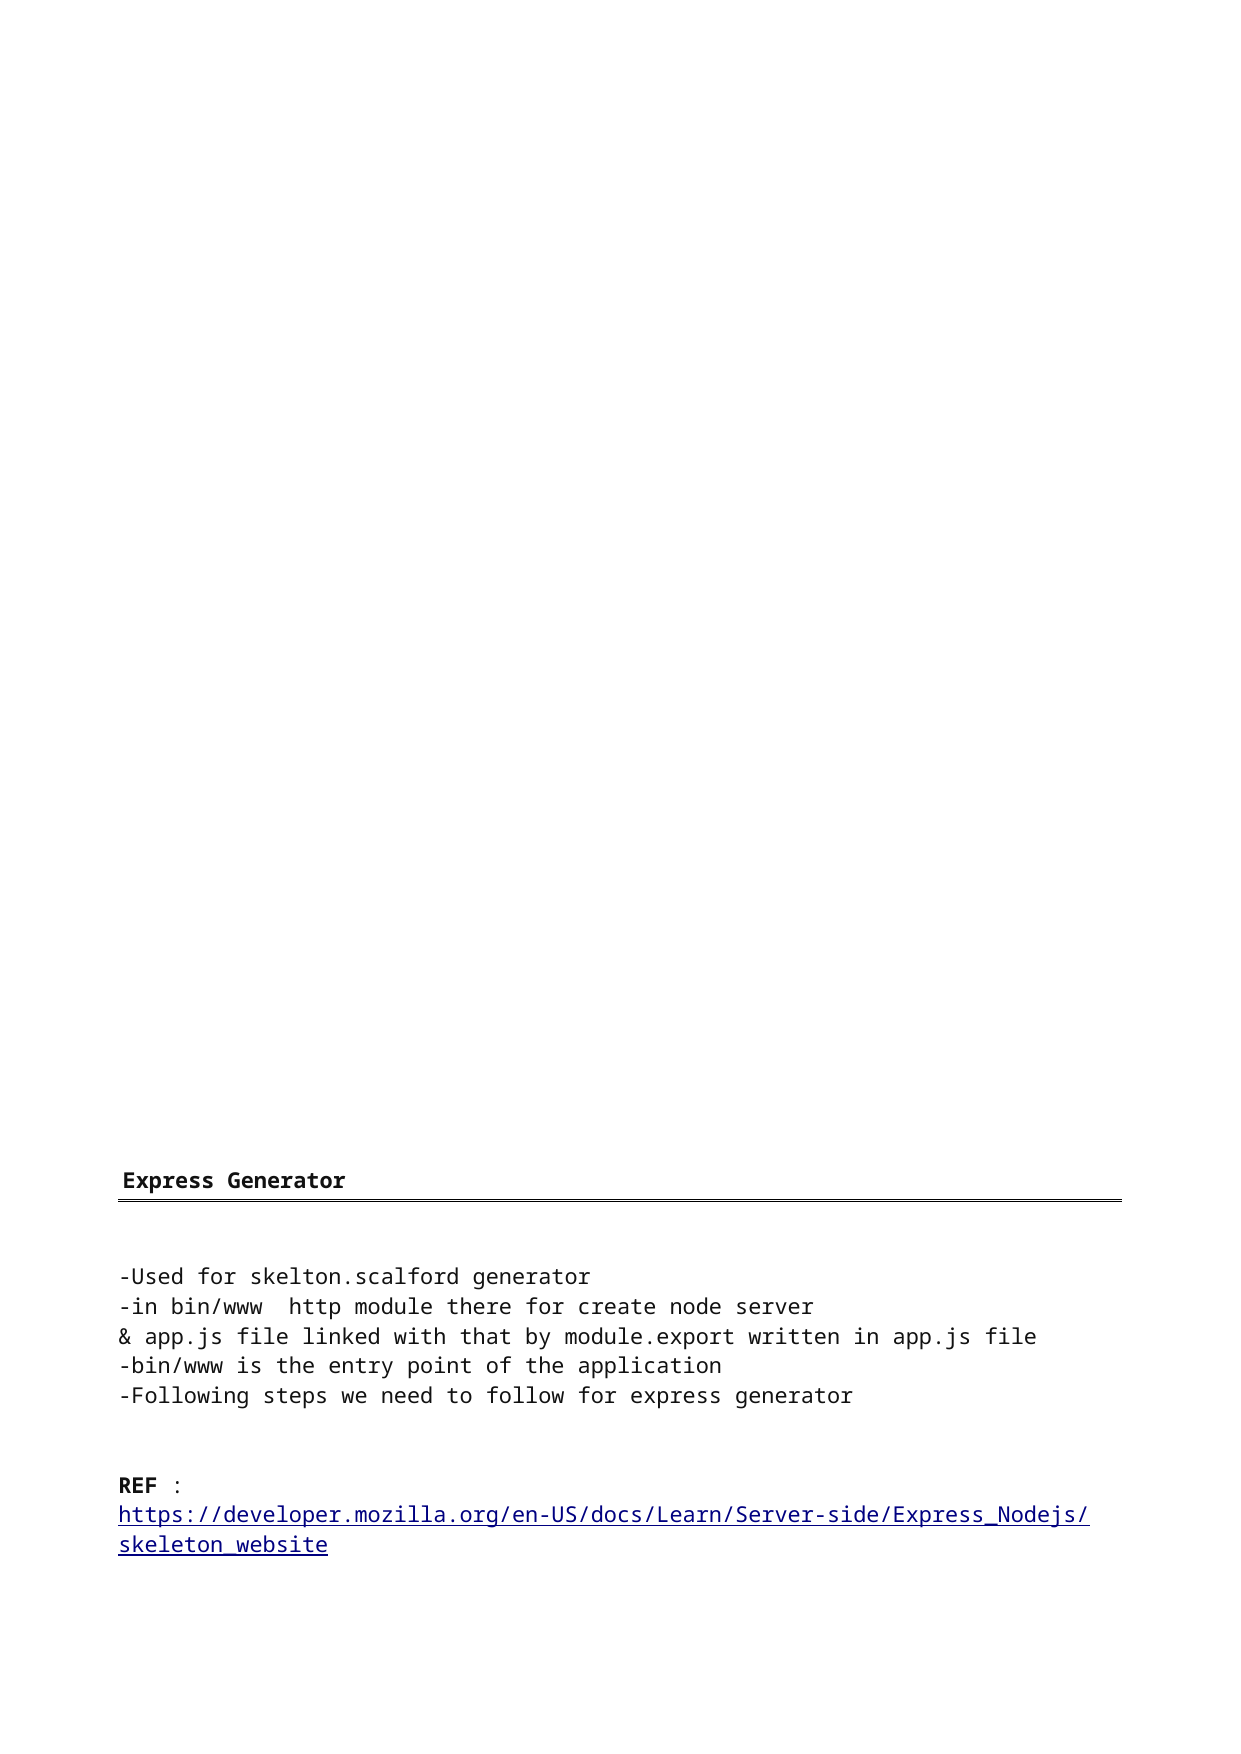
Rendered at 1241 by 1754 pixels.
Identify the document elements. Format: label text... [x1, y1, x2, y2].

text Express Generator [118, 1161, 1122, 1199]
text & app.js file linked with that by module.export written in app.js file [118, 1321, 1122, 1351]
text -bin/www is the entry point of the application [118, 1351, 1122, 1380]
text -Following steps we need to follow for express generator [118, 1380, 1122, 1410]
text REF : https://developer.mozilla.org/en-US/docs/Learn/Server-side/Express_Nodejs/skeleton_website [118, 1470, 1122, 1559]
text -in bin/www http module there for create node server [118, 1291, 1122, 1321]
text -Used for skelton.scalford generator [118, 1261, 1122, 1291]
